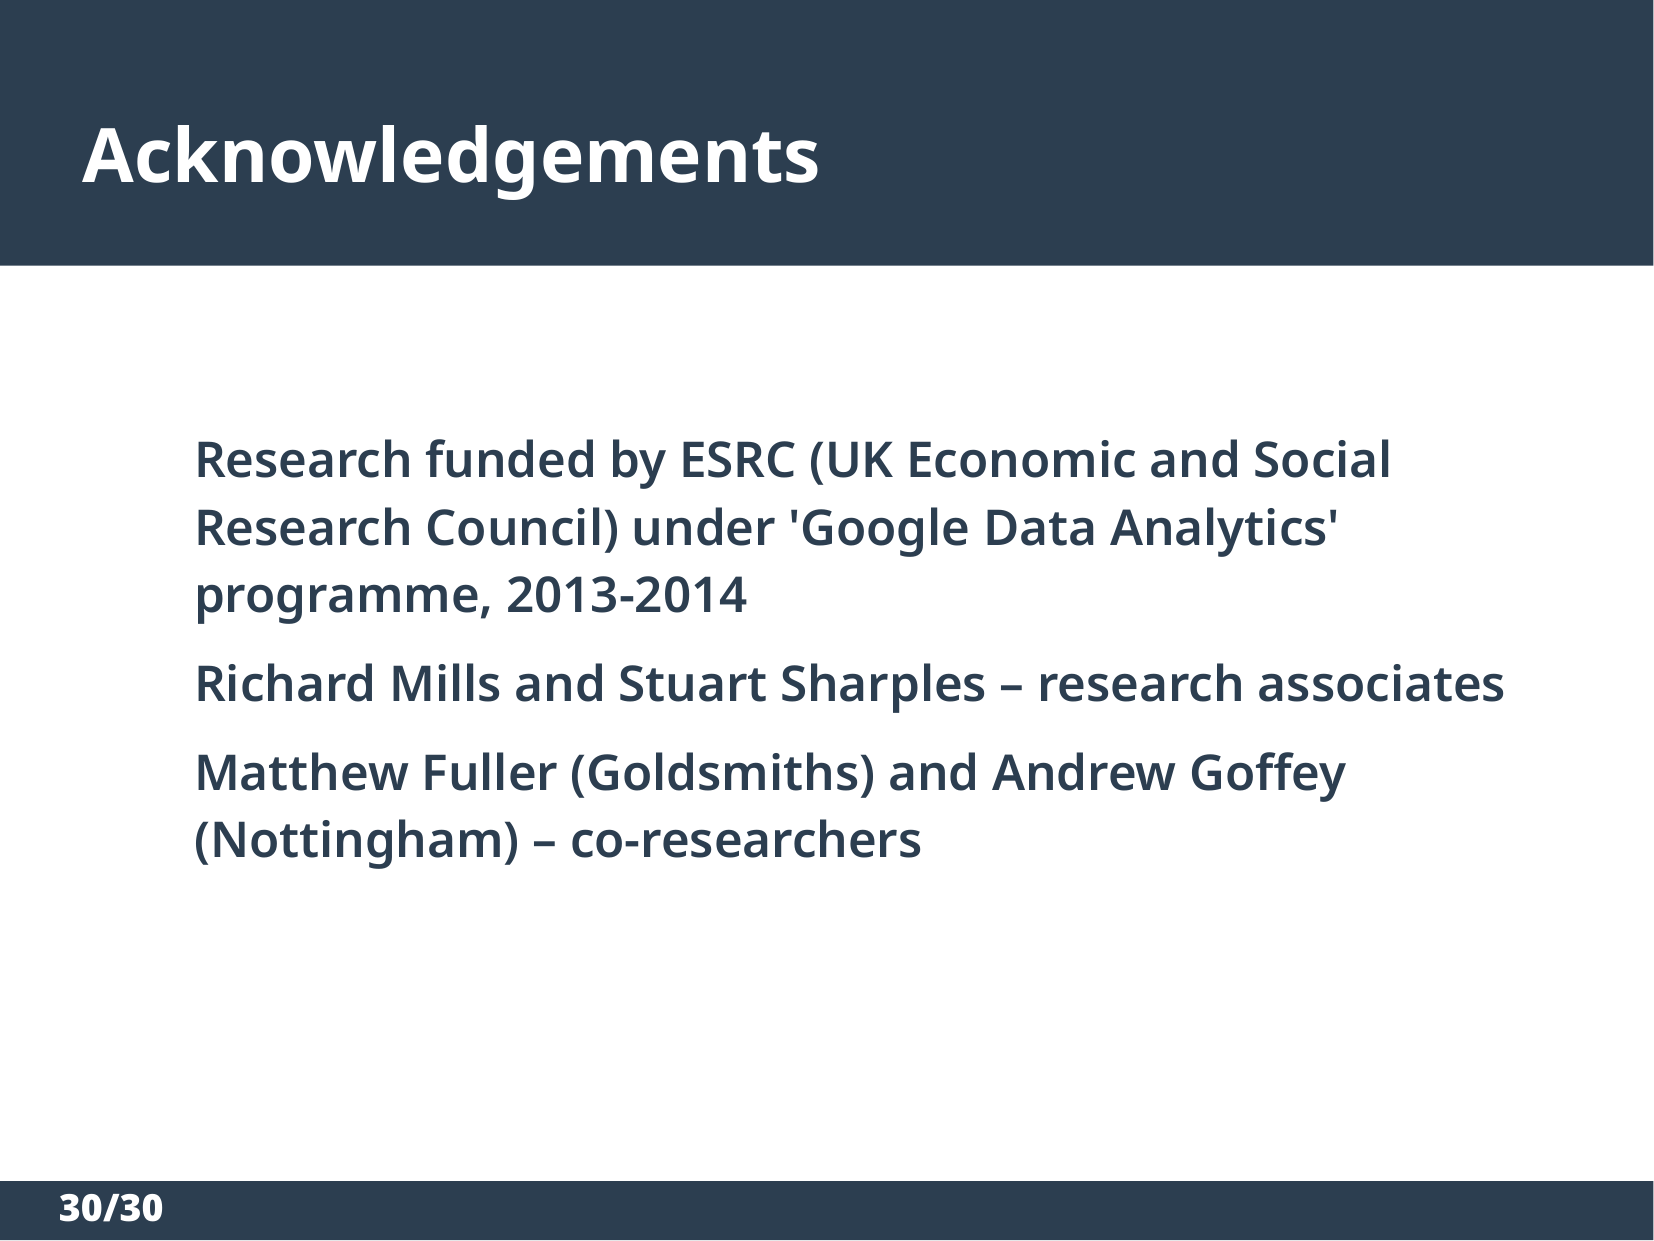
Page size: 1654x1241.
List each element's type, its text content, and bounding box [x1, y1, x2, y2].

list Research funded by ESRC (UK Economic and Social Research Council) under 'Google Data Analytics' programme, 2013-2014 Richard Mills and Stuart Sharples – research associates Matthew Fuller (Goldsmiths) and Andrew Goffey (Nottingham) – co-researchers [141, 425, 1571, 875]
title Acknowledgements [82, 49, 1571, 257]
